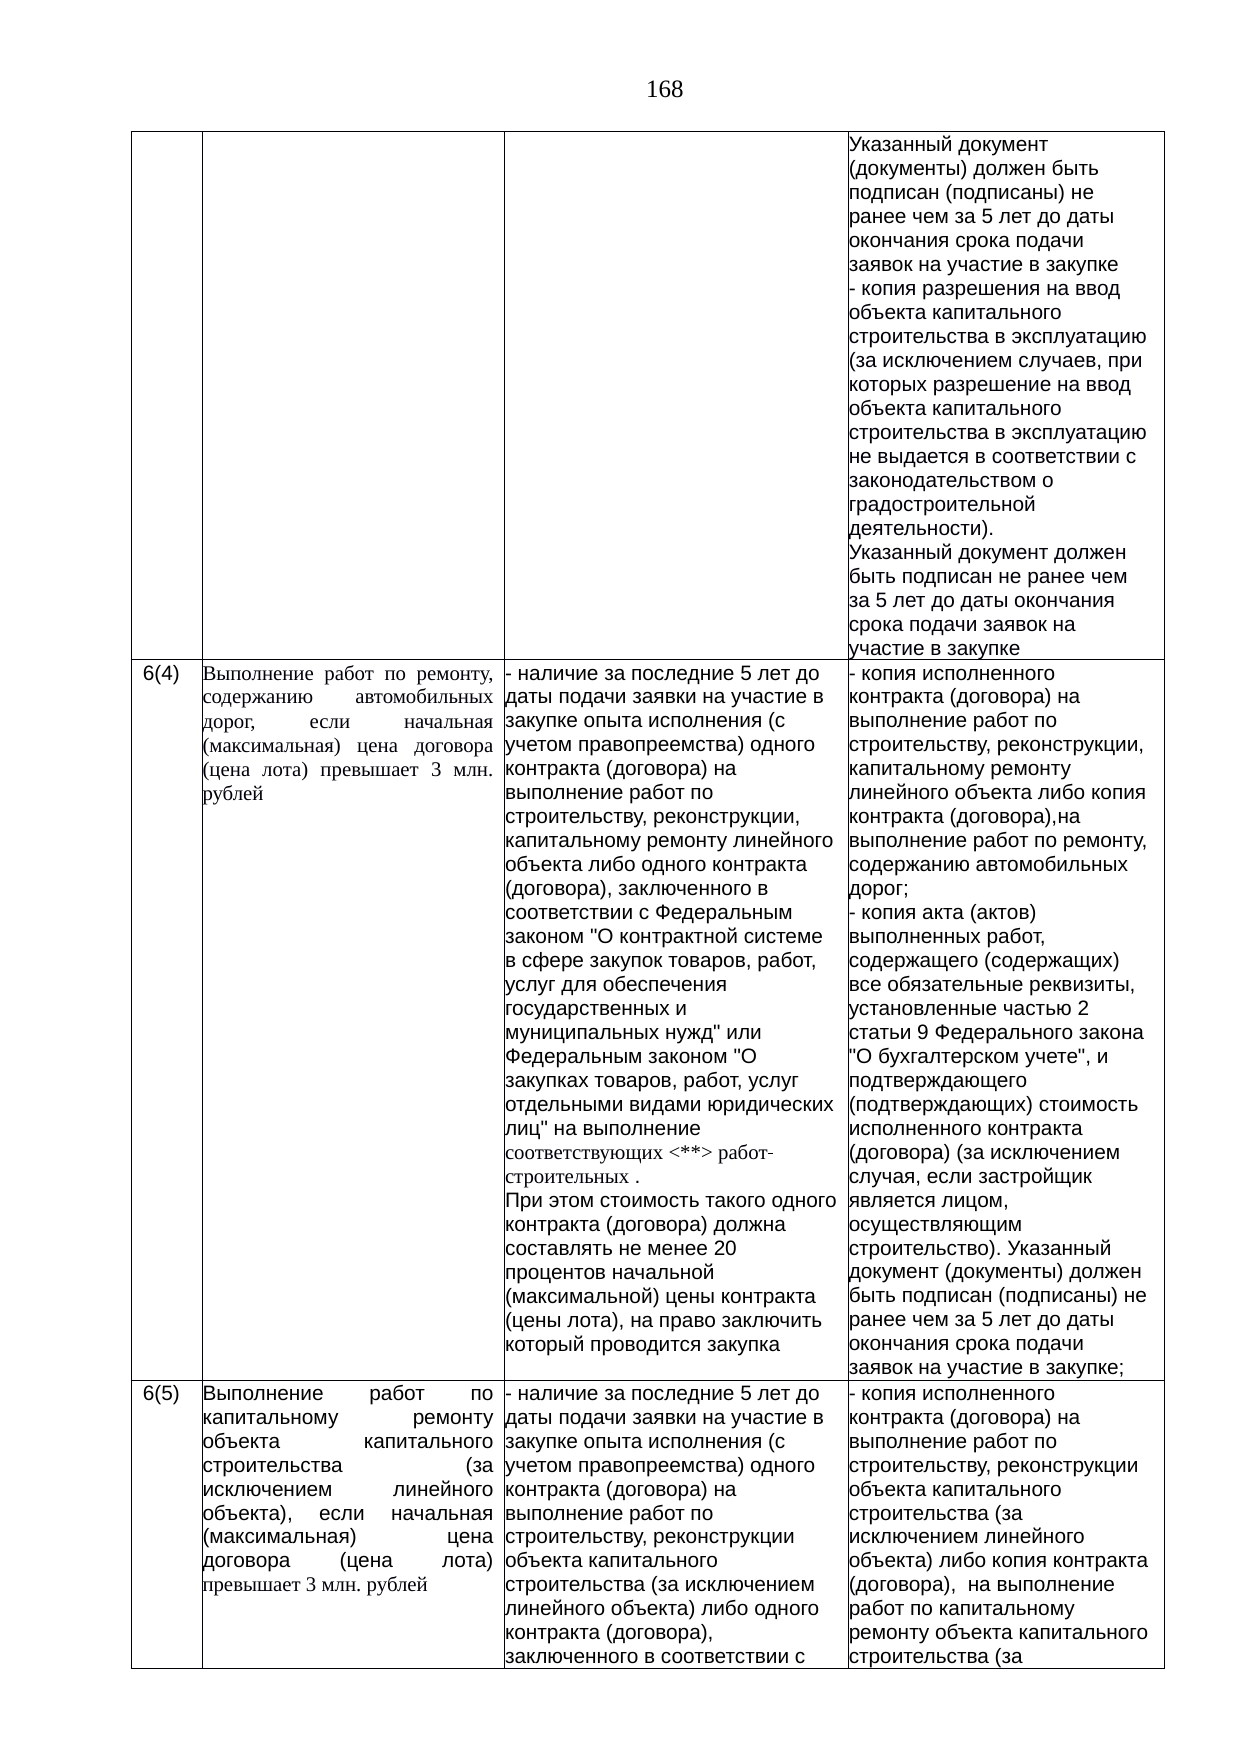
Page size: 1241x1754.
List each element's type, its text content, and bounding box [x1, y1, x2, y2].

table_cell 6(4) [132, 660, 202, 1379]
table_cell Выполнение работ по капитальному ремонту объекта капитального строительства (за исключением линейного объекта), если начальная (максимальная) цена договора (цена лота) превышает 3 млн. рублей [203, 1381, 504, 1668]
table_cell - наличие за последние 5 лет до даты подачи заявки на участие в закупке опыта исполнения (с учетом правопреемства) одного контракта (договора) на выполнение работ по строительству, реконструкции, капитальному ремонту линейного объекта либо одного контракта (договора), заключенного в соответствии с Федеральным законом "О контрактной системе в сфере закупок товаров, работ, услуг для обеспечения государственных и муниципальных нужд" или Федеральным законом "О закупках товаров, работ, услуг отдельными видами юридических лиц" на выполнение соответствующих <**> работ строительных . При этом стоимость такого одного контракта (договора) должна составлять не менее 20 процентов начальной (максимальной) цены контракта (цены лота), на право заключить который проводится закупка [505, 660, 848, 1379]
table_cell [132, 132, 202, 659]
table_cell - наличие за последние 5 лет до даты подачи заявки на участие в закупке опыта исполнения (с учетом правопреемства) одного контракта (договора) на выполнение работ по строительству, реконструкции объекта капитального строительства (за исключением линейного объекта) либо одного контракта (договора), заключенного в соответствии с [505, 1381, 848, 1668]
table_cell [505, 132, 848, 659]
table_cell [203, 132, 504, 659]
table_cell - копия исполненного контракта (договора) на выполнение работ по строительству, реконструкции, капитальному ремонту линейного объекта либо копия контракта (договора),на выполнение работ по ремонту, содержанию автомобильных дорог; - копия акта (актов) выполненных работ, содержащего (содержащих) все обязательные реквизиты, установленные частью 2 статьи 9 Федерального закона "О бухгалтерском учете", и подтверждающего (подтверждающих) стоимость исполненного контракта (договора) (за исключением случая, если застройщик является лицом, осуществляющим строительство). Указанный документ (документы) должен быть подписан (подписаны) не ранее чем за 5 лет до даты окончания срока подачи заявок на участие в закупке; [849, 660, 1164, 1379]
table_cell 6(5) [132, 1381, 202, 1668]
table_cell - копия исполненного контракта (договора) на выполнение работ по строительству, реконструкции объекта капитального строительства (за исключением линейного объекта) либо копия контракта (договора), на выполнение работ по капитальному ремонту объекта капитального строительства (за [849, 1381, 1164, 1668]
table_cell Указанный документ (документы) должен быть подписан (подписаны) не ранее чем за 5 лет до даты окончания срока подачи заявок на участие в закупке - копия разрешения на ввод объекта капитального строительства в эксплуатацию (за исключением случаев, при которых разрешение на ввод объекта капитального строительства в эксплуатацию не выдается в соответствии с законодательством о градостроительной деятельности). Указанный документ должен быть подписан не ранее чем за 5 лет до даты окончания срока подачи заявок на участие в закупке [849, 132, 1164, 659]
table_cell Выполнение работ по ремонту, содержанию автомобильных дорог, если начальная (максимальная) цена договора (цена лота) превышает 3 млн. рублей [203, 660, 504, 1379]
